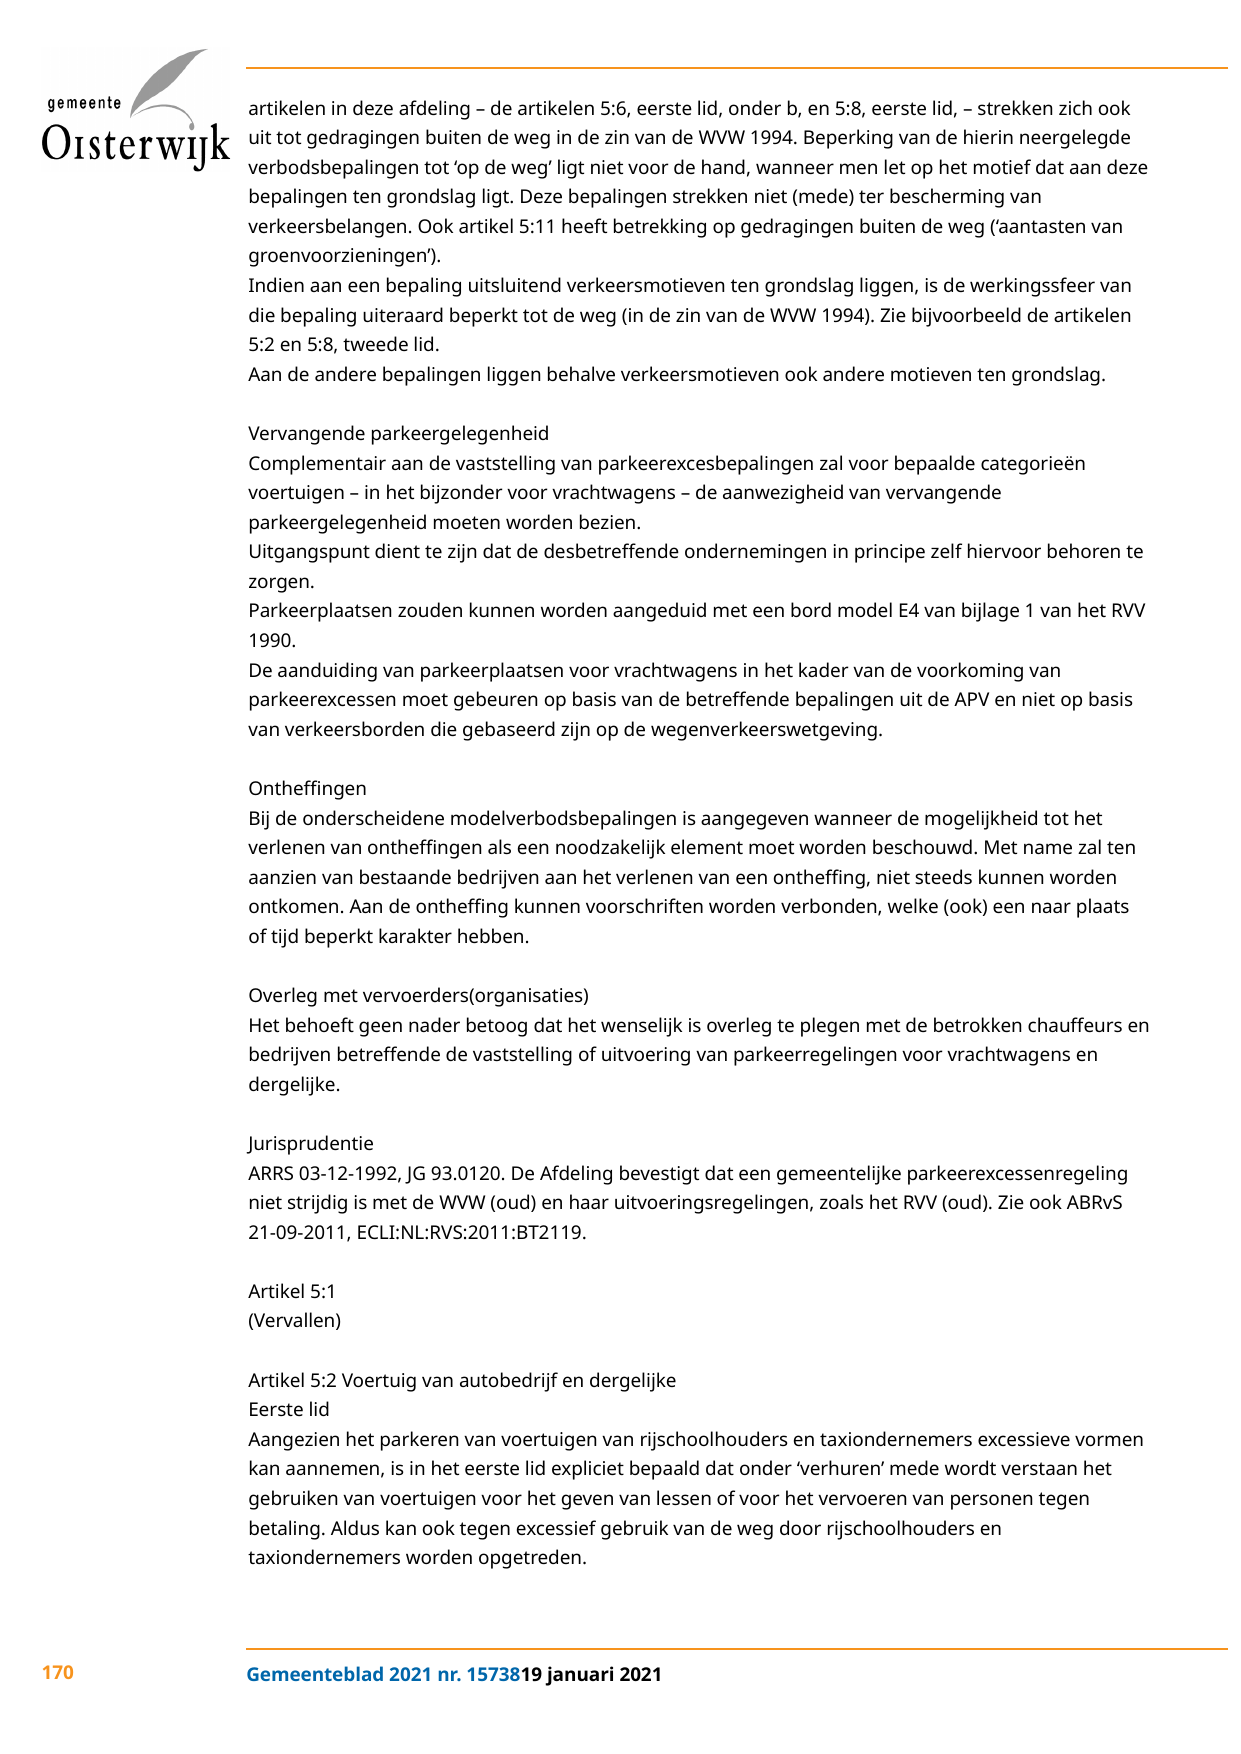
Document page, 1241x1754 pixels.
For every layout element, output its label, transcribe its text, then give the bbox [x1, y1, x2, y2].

text Ontheffingen [248, 775, 1152, 801]
text ARRS 03-12-1992, JG 93.0120. De Afdeling bevestigt dat een gemeentelijke parkeerexcessenregeling niet strijdig is met de WVW (oud) en haar uitvoeringsregelingen, zoals het RVV (oud). Zie ook ABRvS 21-09-2011, ECLI:NL:RVS:2011:BT2119. [248, 1160, 1152, 1245]
text Parkeerplaatsen zouden kunnen worden aangeduid met een bord model E4 van bijlage 1 van het RVV 1990. [248, 598, 1152, 653]
text Complementair aan de vaststelling van parkeerexcesbepalingen zal voor bepaalde categorieën voertuigen – in het bijzonder voor vrachtwagens – de aanwezigheid van vervangende parkeergelegenheid moeten worden bezien. [248, 450, 1152, 535]
text De aanduiding van parkeerplaatsen voor vrachtwagens in het kader van de voorkoming van parkeerexcessen moet gebeuren op basis van de betreffende bepalingen uit de APV en niet op basis van verkeersborden die gebaseerd zijn op de wegenverkeerswetgeving. [248, 657, 1152, 742]
text (Vervallen) [248, 1308, 1152, 1333]
text Bij de onderscheidene modelverbodsbepalingen is aangegeven wanneer de mogelijkheid tot het verlenen van ontheffingen als een noodzakelijk element moet worden beschouwd. Met name zal ten aanzien van bestaande bedrijven aan het verlenen van een ontheffing, niet steeds kunnen worden ontkomen. Aan de ontheffing kunnen voorschriften worden verbonden, welke (ook) een naar plaats of tijd beperkt karakter hebben. [248, 805, 1152, 949]
text artikelen in deze afdeling – de artikelen 5:6, eerste lid, onder b, en 5:8, eerste lid, – strekken zich ook uit tot gedragingen buiten de weg in de zin van de WVW 1994. Beperking van de hierin neergelegde verbodsbepalingen tot ‘op de weg’ ligt niet voor de hand, wanneer men let op het motief dat aan deze bepalingen ten grondslag ligt. Deze bepalingen strekken niet (mede) ter bescherming van verkeersbelangen. Ook artikel 5:11 heeft betrekking op gedragingen buiten de weg (‘aantasten van groenvoorzieningen’). [248, 95, 1152, 268]
text Artikel 5:2 Voertuig van autobedrijf en dergelijke [248, 1367, 1152, 1393]
text Uitgangspunt dient te zijn dat de desbetreffende ondernemingen in principe zelf hiervoor behoren te zorgen. [248, 538, 1152, 594]
text Het behoeft geen nader betoog dat het wenselijk is overleg te plegen met de betrokken chauffeurs en bedrijven betreffende de vaststelling of uitvoering van parkeerregelingen voor vrachtwagens en dergelijke. [248, 1012, 1152, 1097]
text Indien aan een bepaling uitsluitend verkeersmotieven ten grondslag liggen, is de werkingssfeer van die bepaling uiteraard beperkt tot de weg (in de zin van de WVW 1994). Zie bijvoorbeeld de artikelen 5:2 en 5:8, tweede lid. [248, 272, 1152, 357]
text Aan de andere bepalingen liggen behalve verkeersmotieven ook andere motieven ten grondslag. [248, 361, 1152, 387]
text Overleg met vervoerders(organisaties) [248, 982, 1152, 1008]
picture [41, 47, 231, 172]
text Aangezien het parkeren van voertuigen van rijschoolhouders en taxiondernemers excessieve vormen kan aannemen, is in het eerste lid expliciet bepaald dat onder ‘verhuren’ mede wordt verstaan het gebruiken van voertuigen voor het geven van lessen of voor het vervoeren van personen tegen betaling. Aldus kan ook tegen excessief gebruik van de weg door rijschoolhouders en taxiondernemers worden opgetreden. [248, 1426, 1152, 1570]
text Artikel 5:1 [248, 1278, 1152, 1304]
text Vervangende parkeergelegenheid [248, 420, 1152, 446]
text Eerste lid [248, 1396, 1152, 1422]
text Jurisprudentie [248, 1130, 1152, 1156]
